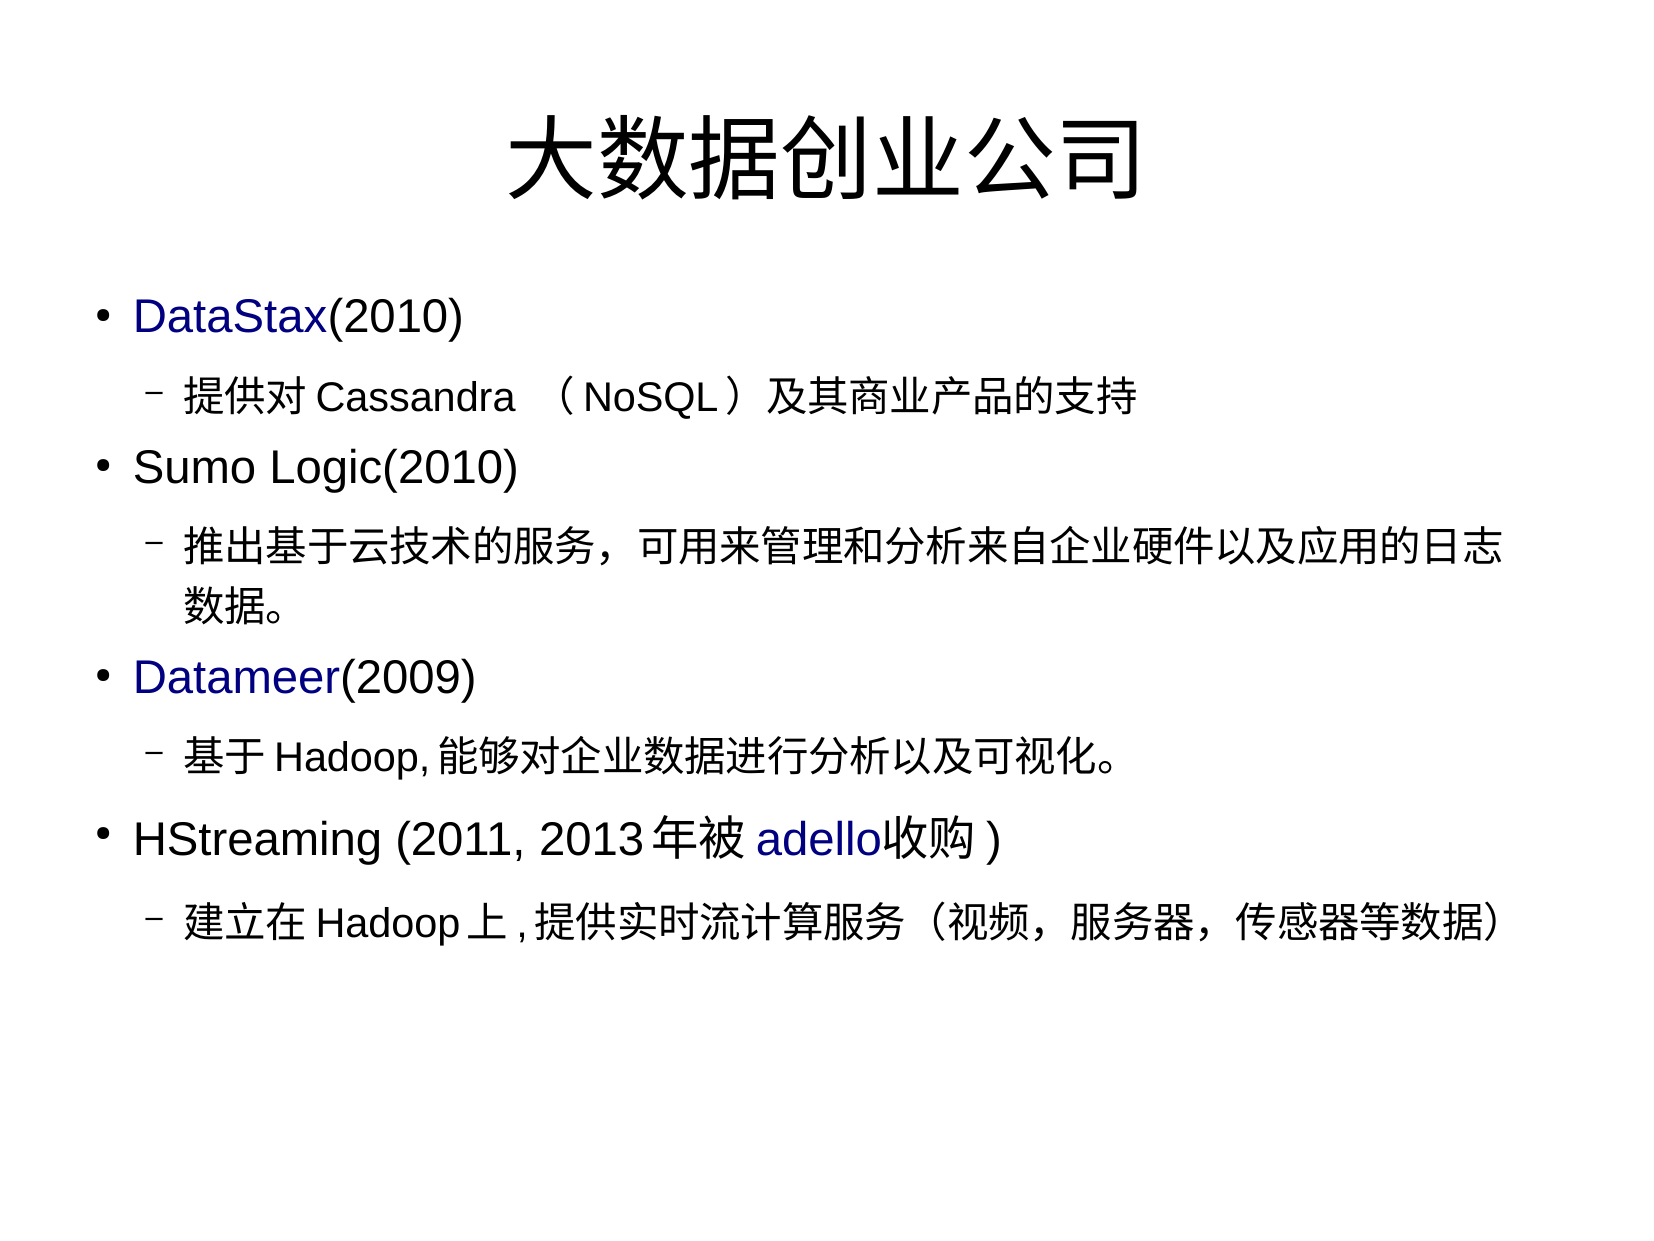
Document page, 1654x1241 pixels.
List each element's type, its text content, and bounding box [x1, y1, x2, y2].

list DataStax(2010) 提供对Cassandra （NoSQL）及其商业产品的支持 Sumo Logic(2010) 推出基于云技术的服务，可用来管理和分析来自企业硬件以及应用的日志数据。 Datameer(2009) 基于Hadoop,能够对企业数据进行分析以及可视化。 HStreaming (2011, 2013年被adello收购) 建立在Hadoop上,提供实时流计算服务（视频，服务器，传感器等数据） [82, 290, 1538, 1010]
title 大数据创业公司 [82, 49, 1571, 257]
